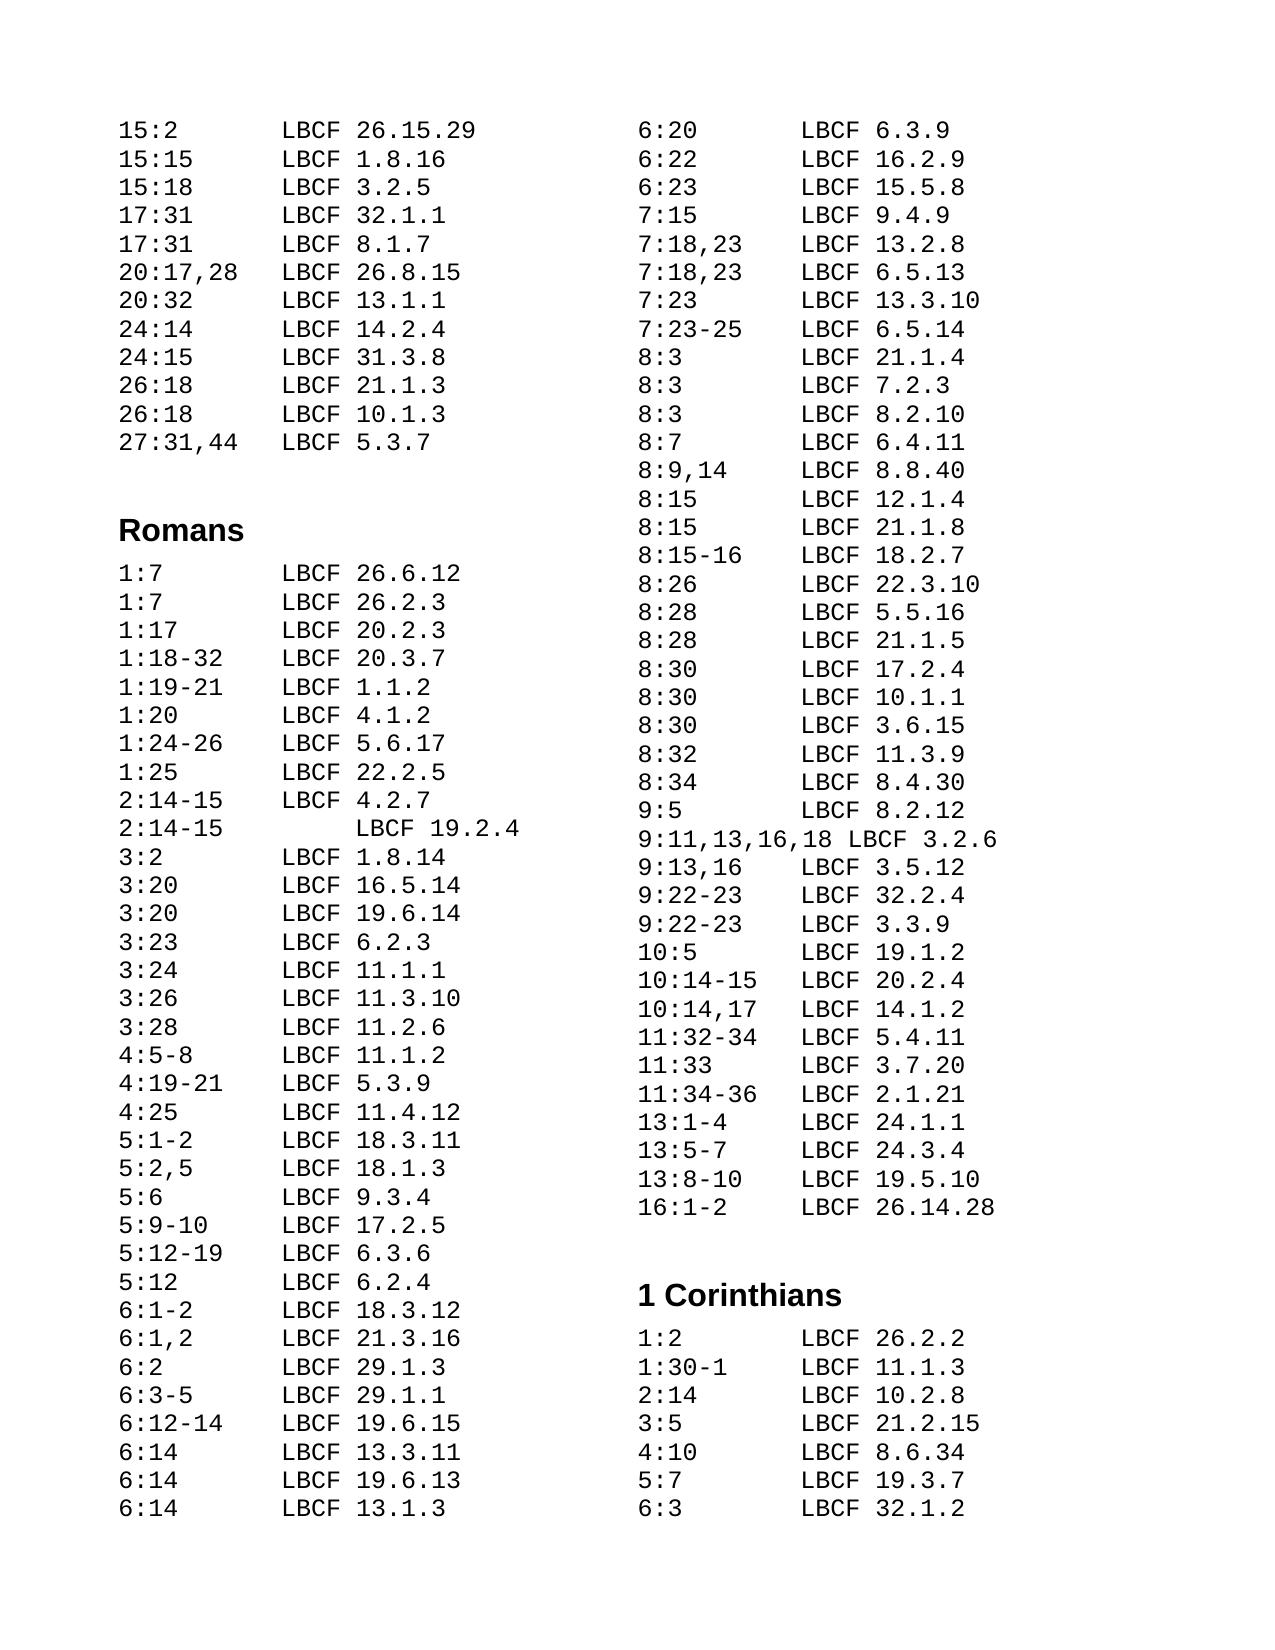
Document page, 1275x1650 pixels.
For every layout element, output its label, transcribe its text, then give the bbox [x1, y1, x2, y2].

text 8:3 LBCF 21.1.4 [637, 345, 1157, 373]
text 9:22-23 LBCF 32.2.4 [637, 883, 1157, 911]
text 26:18 LBCF 10.1.3 [118, 401, 637, 430]
text 7:15 LBCF 9.4.9 [637, 203, 1157, 231]
text 7:18,23 LBCF 13.2.8 [637, 231, 1157, 260]
text 6:1,2 LBCF 21.3.16 [118, 1326, 637, 1354]
text 8:34 LBCF 8.4.30 [637, 770, 1157, 798]
text 8:3 LBCF 8.2.10 [637, 401, 1157, 430]
text 4:25 LBCF 11.4.12 [118, 1099, 637, 1127]
text 6:14 LBCF 13.3.11 [118, 1439, 637, 1467]
text 6:23 LBCF 15.5.8 [637, 175, 1157, 203]
text 27:31,44 LBCF 5.3.7 [118, 430, 637, 458]
text 5:2,5 LBCF 18.1.3 [118, 1156, 637, 1184]
text 13:5-7 LBCF 24.3.4 [637, 1138, 1157, 1166]
text 3:2 LBCF 1.8.14 [118, 844, 637, 872]
text 20:17,28 LBCF 26.8.15 [118, 260, 637, 288]
text 8:28 LBCF 5.5.16 [637, 600, 1157, 628]
subtitle Romans [118, 511, 637, 548]
text 3:24 LBCF 11.1.1 [118, 957, 637, 986]
text 10:14,17 LBCF 14.1.2 [637, 996, 1157, 1025]
text 5:12-19 LBCF 6.3.6 [118, 1241, 637, 1269]
text 4:5-8 LBCF 11.1.2 [118, 1042, 637, 1071]
text 11:32-34 LBCF 5.4.11 [637, 1025, 1157, 1053]
text 10:14-15 LBCF 20.2.4 [637, 968, 1157, 996]
text 24:15 LBCF 31.3.8 [118, 345, 637, 373]
text 1:25 LBCF 22.2.5 [118, 759, 637, 787]
text 4:19-21 LBCF 5.3.9 [118, 1071, 637, 1099]
text 6:20 LBCF 6.3.9 [637, 118, 1157, 146]
text 3:5 LBCF 21.2.15 [637, 1411, 1157, 1439]
text 1:30-1 LBCF 11.1.3 [637, 1354, 1157, 1382]
text 1:7 LBCF 26.6.12 [118, 561, 637, 589]
text 1:24-26 LBCF 5.6.17 [118, 731, 637, 759]
text 9:11,13,16,18 LBCF 3.2.6 [637, 826, 1157, 855]
text 5:1-2 LBCF 18.3.11 [118, 1127, 637, 1156]
text 20:32 LBCF 13.1.1 [118, 288, 637, 316]
text 3:26 LBCF 11.3.10 [118, 986, 637, 1014]
text 6:3 LBCF 32.1.2 [637, 1496, 1157, 1524]
text 8:9,14 LBCF 8.8.40 [637, 458, 1157, 486]
text 6:2 LBCF 29.1.3 [118, 1354, 637, 1382]
text 8:30 LBCF 17.2.4 [637, 656, 1157, 685]
text 8:26 LBCF 22.3.10 [637, 571, 1157, 600]
text 8:28 LBCF 21.1.5 [637, 628, 1157, 656]
text 10:5 LBCF 19.1.2 [637, 940, 1157, 968]
text 3:20 LBCF 19.6.14 [118, 901, 637, 929]
text 13:1-4 LBCF 24.1.1 [637, 1110, 1157, 1138]
text 8:15 LBCF 12.1.4 [637, 486, 1157, 515]
text 15:18 LBCF 3.2.5 [118, 175, 637, 203]
text 9:13,16 LBCF 3.5.12 [637, 855, 1157, 883]
text 8:30 LBCF 10.1.1 [637, 685, 1157, 713]
text 26:18 LBCF 21.1.3 [118, 373, 637, 401]
text 17:31 LBCF 32.1.1 [118, 203, 637, 231]
text 6:12-14 LBCF 19.6.15 [118, 1411, 637, 1439]
text 15:15 LBCF 1.8.16 [118, 146, 637, 175]
text 6:14 LBCF 19.6.13 [118, 1467, 637, 1496]
text 3:28 LBCF 11.2.6 [118, 1014, 637, 1042]
text 1:2 LBCF 26.2.2 [637, 1326, 1157, 1354]
text 2:14-15 LBCF 4.2.7 [118, 787, 637, 816]
text 6:14 LBCF 13.1.3 [118, 1496, 637, 1524]
text 9:22-23 LBCF 3.3.9 [637, 911, 1157, 940]
subtitle 1 Corinthians [637, 1276, 1157, 1313]
text 24:14 LBCF 14.2.4 [118, 316, 637, 345]
text 8:30 LBCF 3.6.15 [637, 713, 1157, 741]
text 7:18,23 LBCF 6.5.13 [637, 260, 1157, 288]
text 5:9-10 LBCF 17.2.5 [118, 1212, 637, 1241]
text 2:14-15 LBCF 19.2.4 [118, 816, 637, 844]
text 7:23 LBCF 13.3.10 [637, 288, 1157, 316]
text 5:6 LBCF 9.3.4 [118, 1184, 637, 1212]
text 8:32 LBCF 11.3.9 [637, 741, 1157, 770]
text 16:1-2 LBCF 26.14.28 [637, 1195, 1157, 1223]
text 4:10 LBCF 8.6.34 [637, 1439, 1157, 1467]
text 1:7 LBCF 26.2.3 [118, 589, 637, 617]
text 8:3 LBCF 7.2.3 [637, 373, 1157, 401]
text 5:7 LBCF 19.3.7 [637, 1467, 1157, 1496]
text 6:3-5 LBCF 29.1.1 [118, 1382, 637, 1411]
text 11:34-36 LBCF 2.1.21 [637, 1081, 1157, 1110]
text 1:18-32 LBCF 20.3.7 [118, 646, 637, 674]
text 6:22 LBCF 16.2.9 [637, 146, 1157, 175]
text 8:15-16 LBCF 18.2.7 [637, 543, 1157, 571]
text 3:20 LBCF 16.5.14 [118, 872, 637, 901]
text 3:23 LBCF 6.2.3 [118, 929, 637, 957]
text 5:12 LBCF 6.2.4 [118, 1269, 637, 1297]
text 9:5 LBCF 8.2.12 [637, 798, 1157, 826]
text 17:31 LBCF 8.1.7 [118, 231, 637, 260]
text 8:7 LBCF 6.4.11 [637, 430, 1157, 458]
text 2:14 LBCF 10.2.8 [637, 1382, 1157, 1411]
text 15:2 LBCF 26.15.29 [118, 118, 637, 146]
text 1:19-21 LBCF 1.1.2 [118, 674, 637, 702]
text 1:17 LBCF 20.2.3 [118, 617, 637, 646]
text 13:8-10 LBCF 19.5.10 [637, 1166, 1157, 1195]
text 1:20 LBCF 4.1.2 [118, 702, 637, 731]
text 11:33 LBCF 3.7.20 [637, 1053, 1157, 1081]
text 7:23-25 LBCF 6.5.14 [637, 316, 1157, 345]
text 8:15 LBCF 21.1.8 [637, 515, 1157, 543]
text 6:1-2 LBCF 18.3.12 [118, 1297, 637, 1326]
